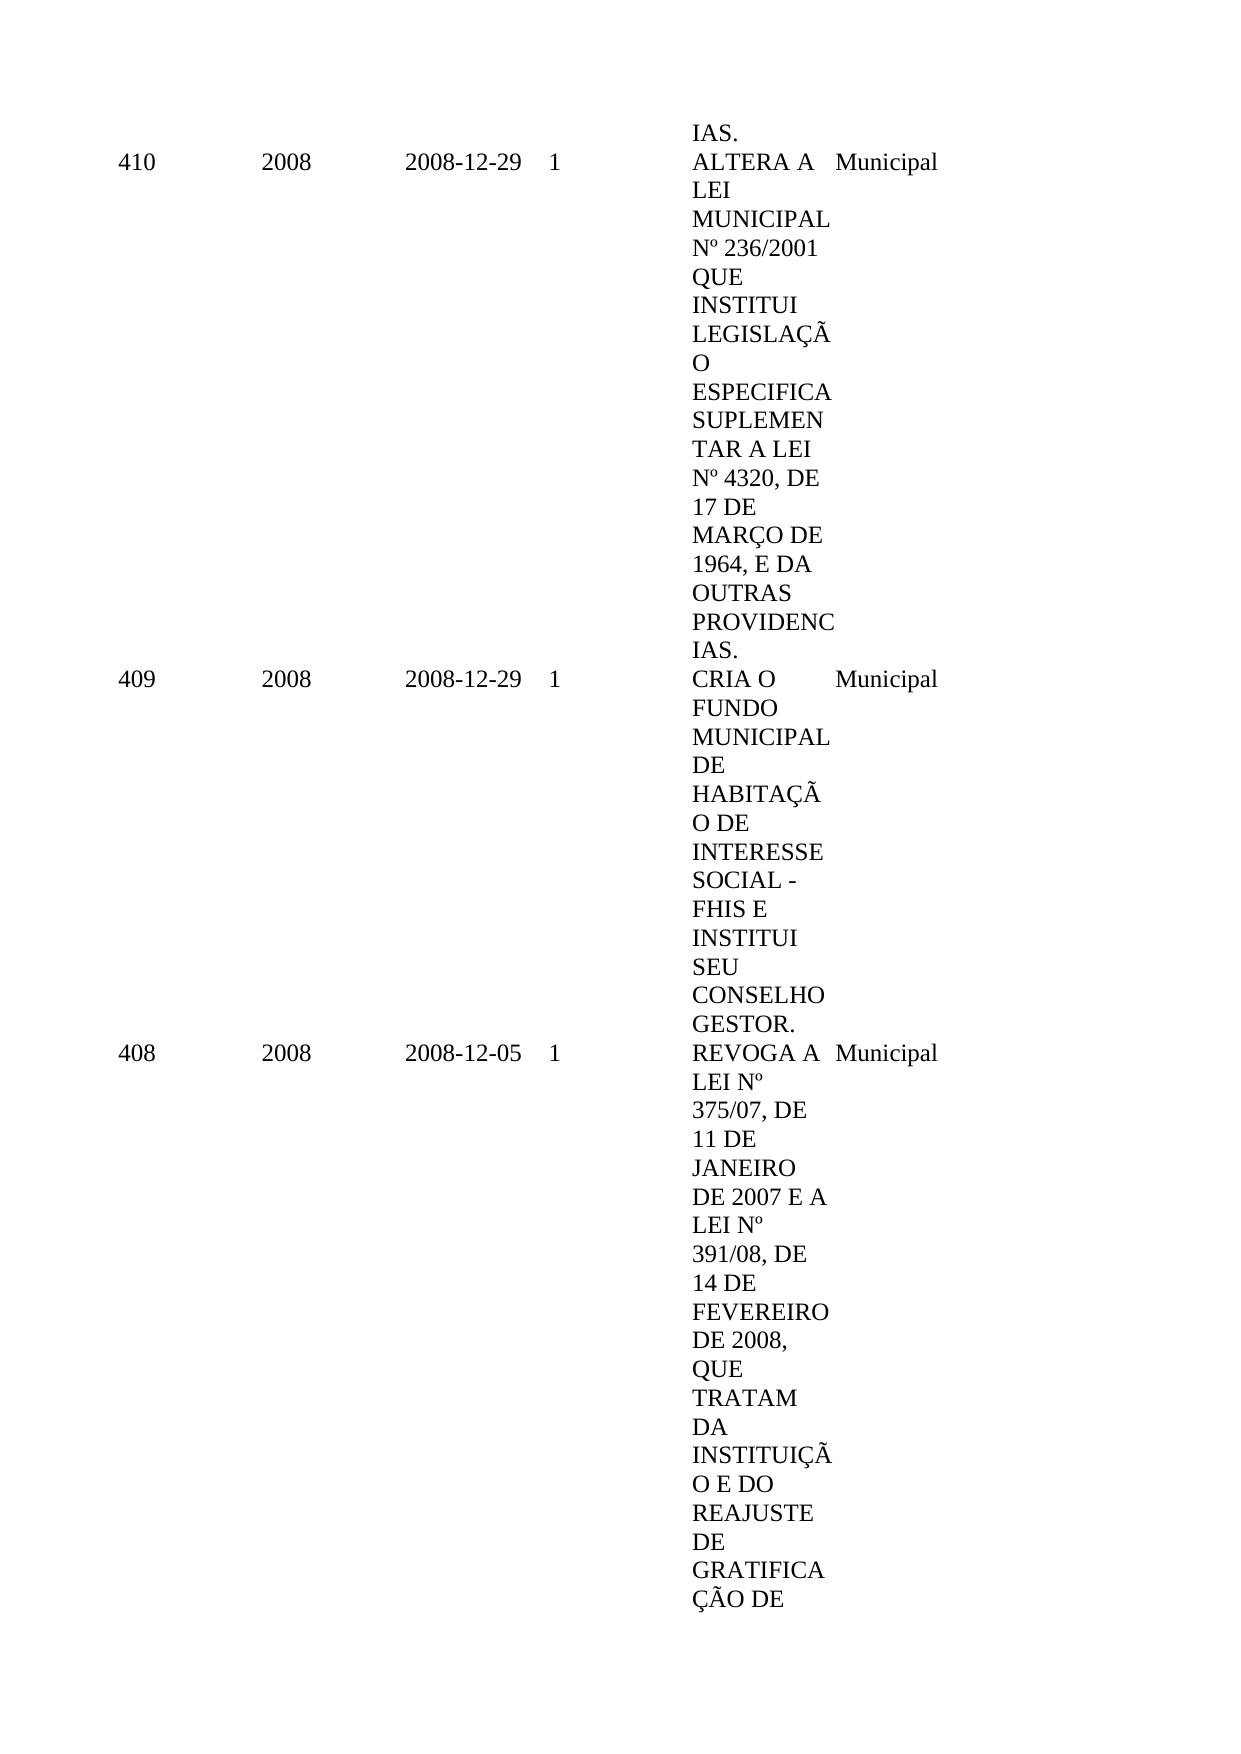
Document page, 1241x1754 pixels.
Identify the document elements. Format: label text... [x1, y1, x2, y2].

table_cell [261, 118, 405, 147]
table_cell 409 [118, 664, 261, 1038]
table_cell CRIA O FUNDO MUNICIPAL DE HABITAÇÃO DE INTERESSE SOCIAL - FHIS E INSTITUI SEU CONSELHO GESTOR. [692, 664, 835, 1038]
table_cell [548, 118, 692, 147]
table_cell [979, 147, 1122, 664]
table_cell 1 [548, 147, 692, 664]
table_cell [979, 664, 1122, 1038]
table_cell 408 [118, 1038, 261, 1613]
table_cell 2008 [261, 664, 405, 1038]
table_cell 2008-12-29 [405, 664, 548, 1038]
table_cell 2008-12-05 [405, 1038, 548, 1613]
table_cell [979, 1038, 1122, 1613]
table_cell [405, 118, 548, 147]
table_cell Municipal [835, 147, 979, 664]
table_cell ALTERA A LEI MUNICIPAL Nº 236/2001 QUE INSTITUI LEGISLAÇÃO ESPECIFICA SUPLEMENTAR A LEI Nº 4320, DE 17 DE MARÇO DE 1964, E DA OUTRAS PROVIDENCIAS. [692, 147, 835, 664]
table_cell 1 [548, 664, 692, 1038]
table_cell Municipal [835, 1038, 979, 1613]
table_cell REVOGA A LEI Nº 375/07, DE 11 DE JANEIRO DE 2007 E A LEI Nº 391/08, DE 14 DE FEVEREIRO DE 2008, QUE TRATAM DA INSTITUIÇÃO E DO REAJUSTE DE GRATIFICAÇÃO DE [692, 1038, 835, 1613]
table_cell 410 [118, 147, 261, 664]
table_cell Municipal [835, 664, 979, 1038]
table_cell IAS. [692, 118, 835, 147]
table_cell 1 [548, 1038, 692, 1613]
table_cell [118, 118, 261, 147]
table_cell 2008 [261, 147, 405, 664]
table_cell [979, 118, 1122, 147]
table_cell [835, 118, 979, 147]
table_cell 2008 [261, 1038, 405, 1613]
table_cell 2008-12-29 [405, 147, 548, 664]
